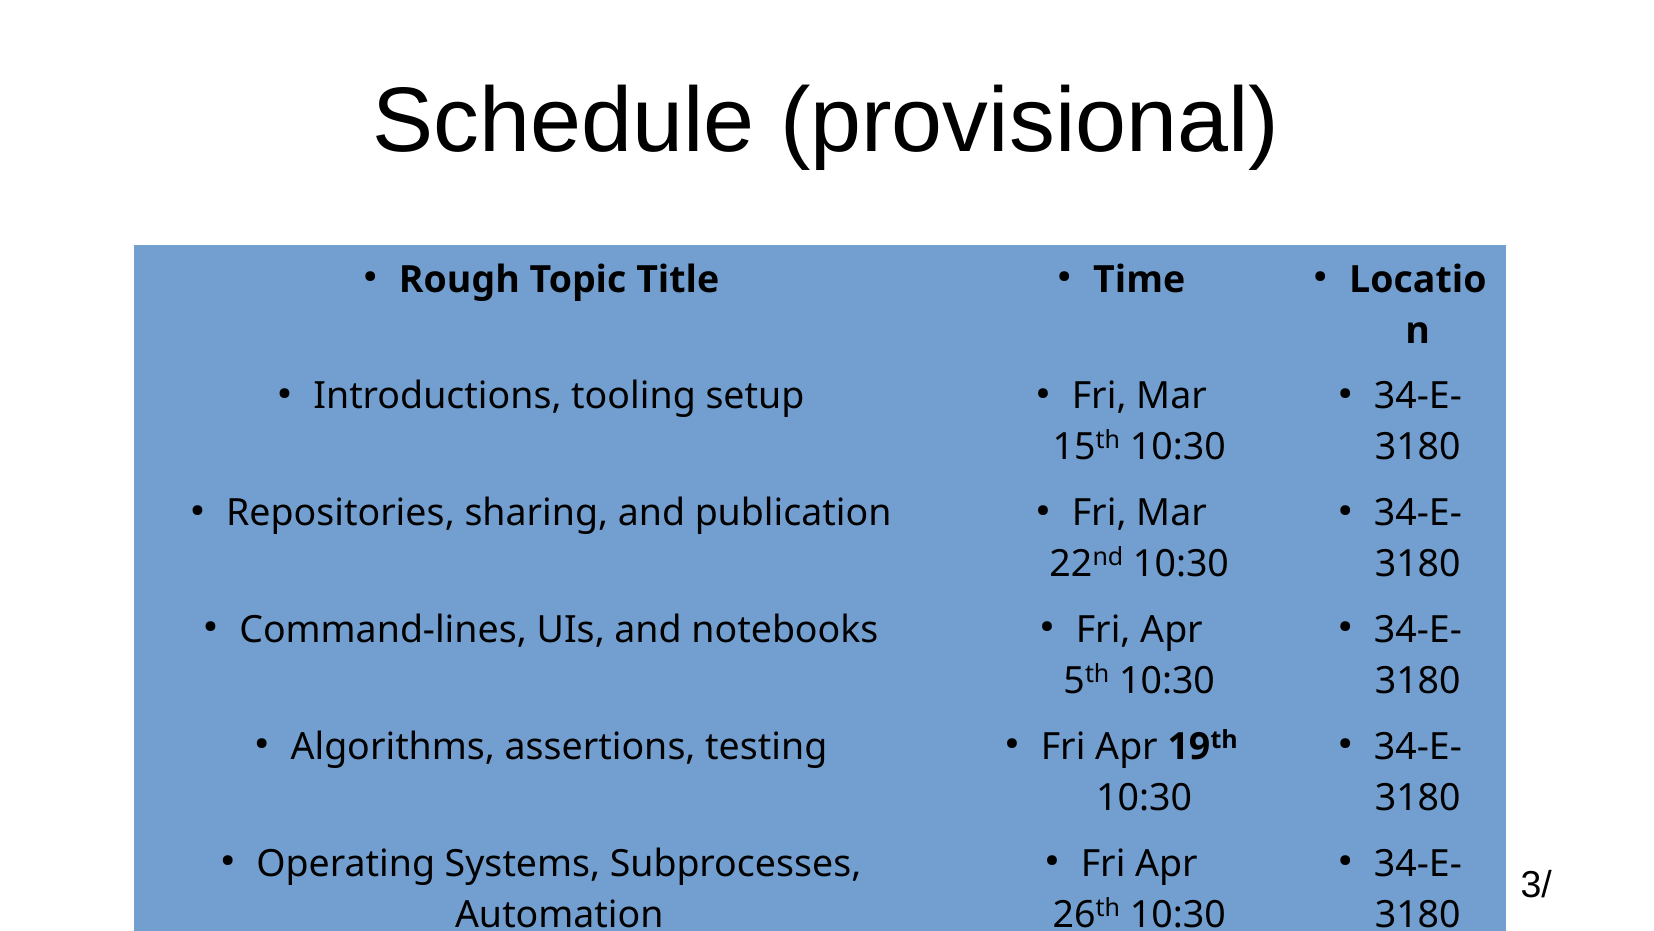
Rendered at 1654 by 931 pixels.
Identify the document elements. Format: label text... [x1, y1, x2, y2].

table_cell Fri, Mar 22nd 10:30 [949, 478, 1294, 595]
table_cell 34-E-3180 [1294, 362, 1506, 478]
table_header Rough Topic Title [134, 245, 949, 362]
table_cell Algorithms, assertions, testing [134, 712, 949, 829]
table_cell Fri, Apr 5th 10:30 [949, 595, 1294, 712]
table_cell Fri Apr 19th​ 10:30 [949, 712, 1294, 829]
title Schedule (provisional) [82, 37, 1571, 193]
table_cell Introductions, tooling setup [134, 362, 949, 478]
table_cell Command-lines, UIs, and notebooks [134, 595, 949, 712]
table_cell Repositories, sharing, and publication [134, 478, 949, 595]
table_cell 34-E-3180 [1294, 712, 1506, 829]
table_cell Fri Apr 26th 10:30 [949, 829, 1294, 931]
text_box / [1506, 856, 1625, 914]
table_cell 34-E-3180 [1294, 829, 1506, 931]
table_header Location [1294, 245, 1506, 362]
table_cell 34-E-3180 [1294, 478, 1506, 595]
table_header Time [949, 245, 1294, 362]
table_cell Fri, Mar 15th 10:30 [949, 362, 1294, 478]
table_cell 34-E-3180 [1294, 595, 1506, 712]
table_cell Operating Systems, Subprocesses, Automation [134, 829, 949, 931]
